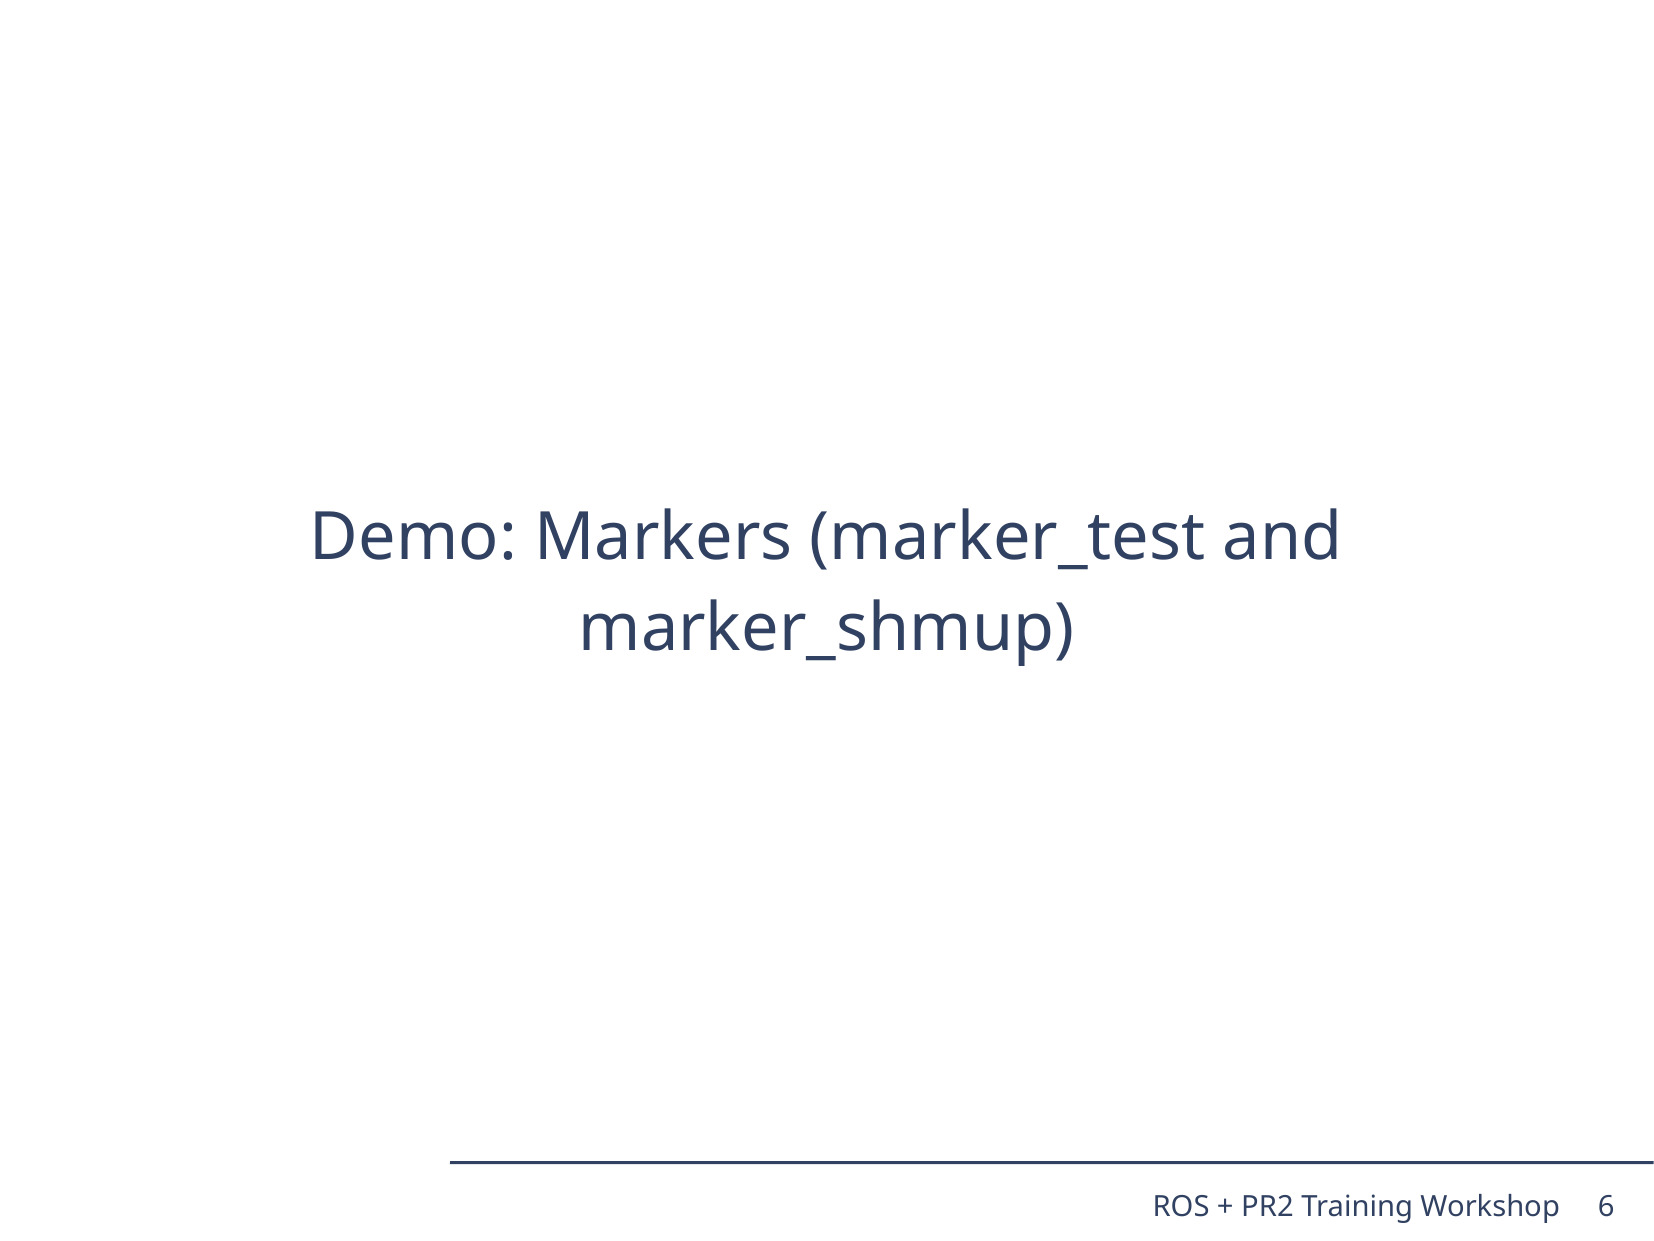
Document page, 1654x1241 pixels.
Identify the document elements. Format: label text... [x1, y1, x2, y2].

subtitle Demo: Markers (marker_test and marker_shmup) [82, 49, 1571, 1109]
